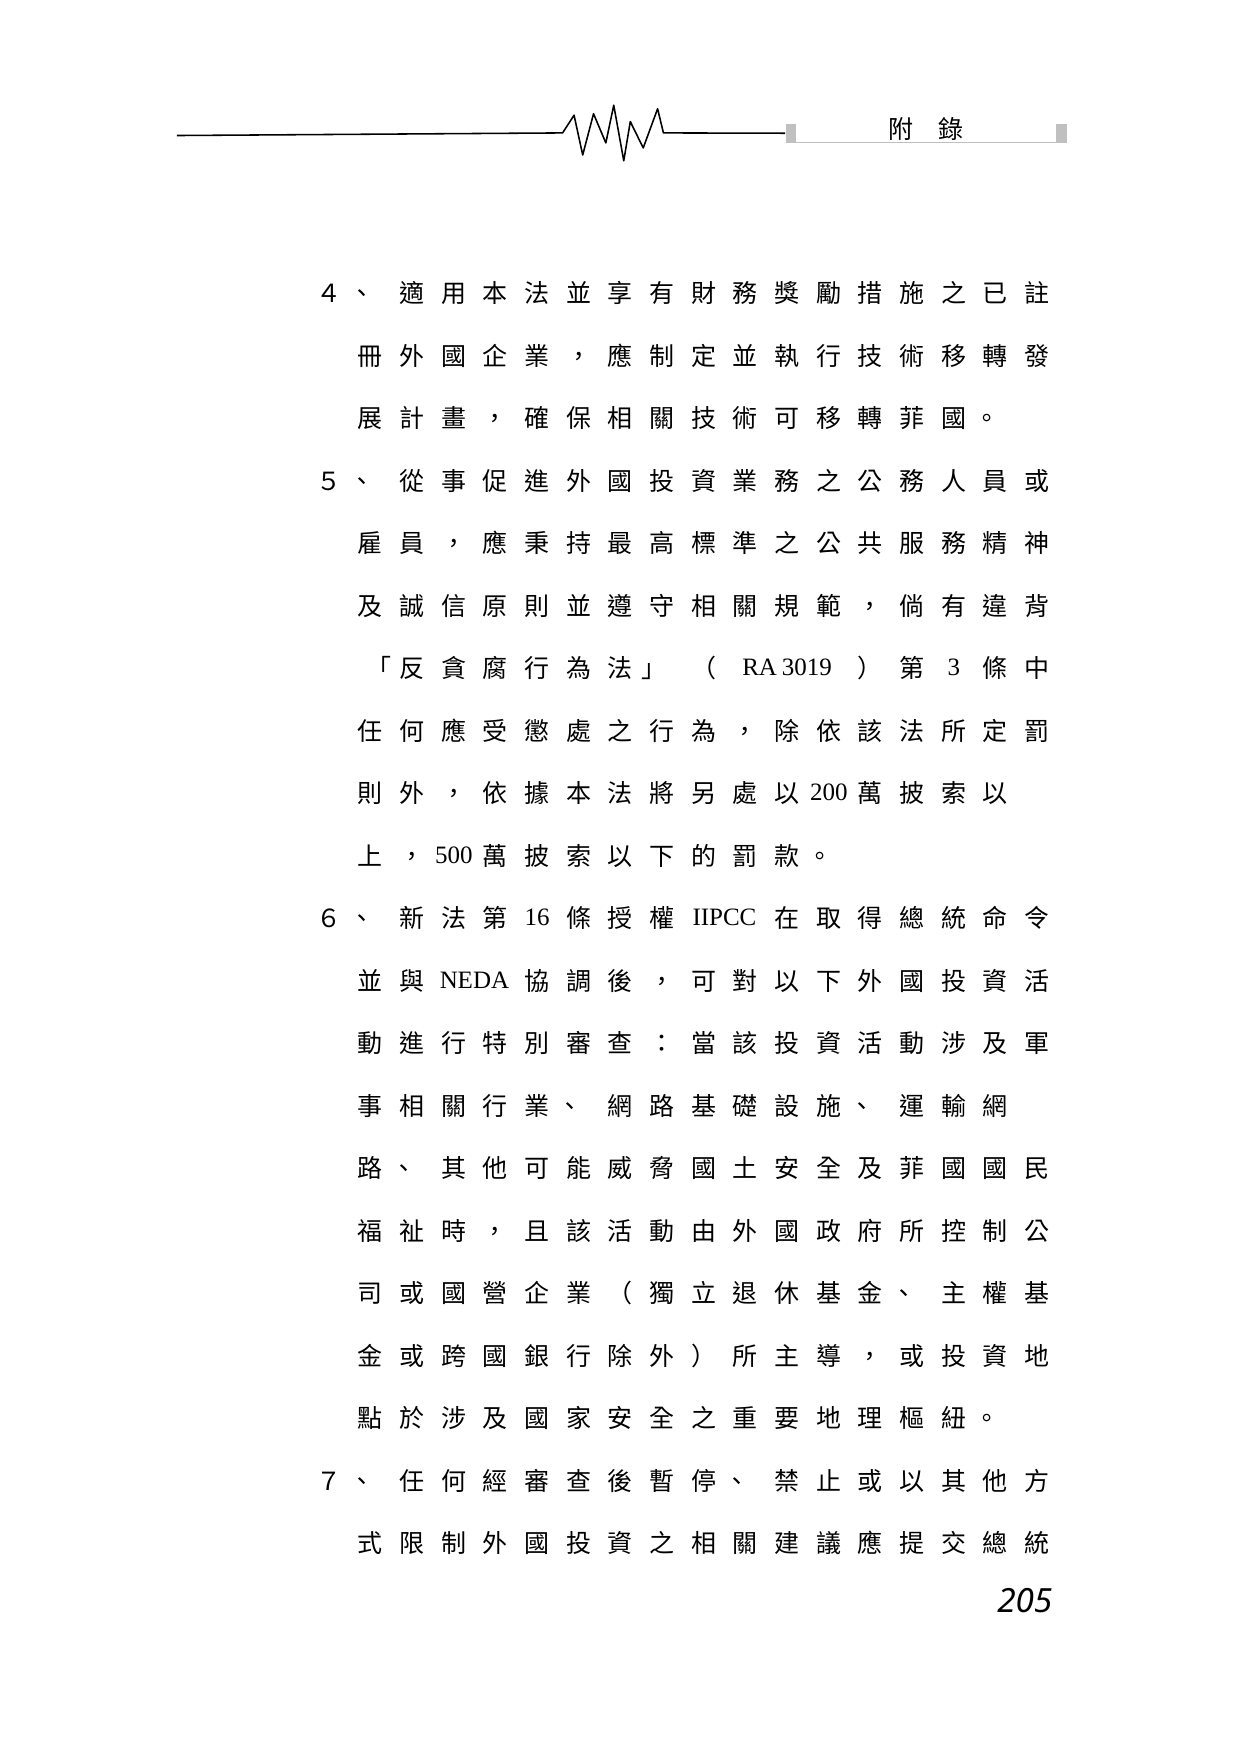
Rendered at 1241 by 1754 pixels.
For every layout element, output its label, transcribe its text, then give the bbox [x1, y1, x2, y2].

text ４、適用本法並享有財務獎勵措施之已註冊外國企業，應制定並執行技術移轉發展計畫，確保相關技術可移轉菲國。 [281, 250, 1058, 438]
text ６、新法第16條授權IIPCC在取得總統命令並與NEDA協調後，可對以下外國投資活動進行特別審查：當該投資活動涉及軍事相關行業、網路基礎設施、運輸網路、其他可能威脅國土安全及菲國國民福祉時，且該活動由外國政府所控制公司或國營企業（獨立退休基金、主權基金或跨國銀行除外）所主導，或投資地點於涉及國家安全之重要地理樞紐。 [281, 875, 1058, 1438]
text ５、從事促進外國投資業務之公務人員或雇員，應秉持最高標準之公共服務精神及誠信原則並遵守相關規範，倘有違背「反貪腐行為法」（RA 3019）第3條中任何應受懲處之行為，除依該法所定罰則外，依據本法將另處以200萬披索以上，500萬披索以下的罰款。 [281, 438, 1058, 875]
text ７、任何經審查後暫停、禁止或以其他方式限制外國投資之相關建議應提交總統 [281, 1438, 1058, 1563]
